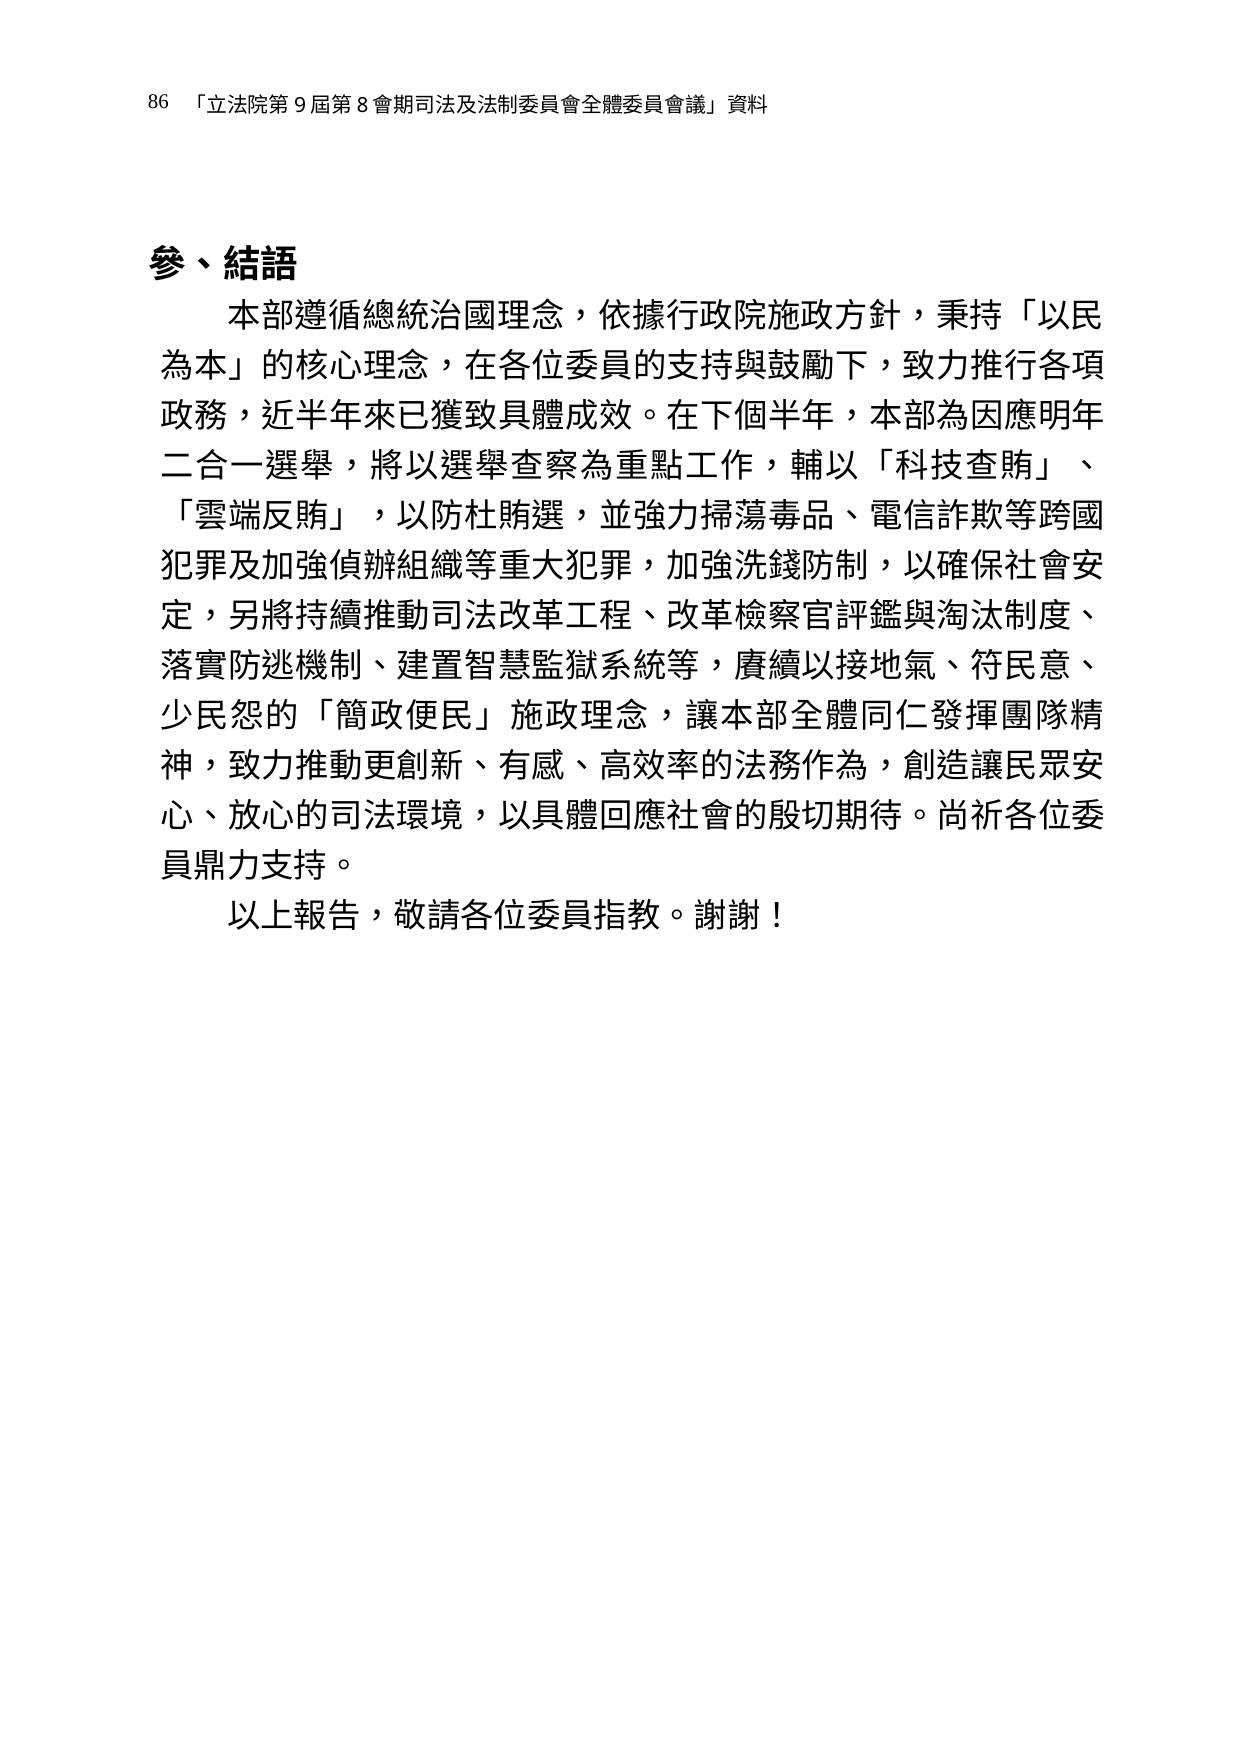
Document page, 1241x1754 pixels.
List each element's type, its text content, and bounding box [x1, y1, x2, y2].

text 本部遵循總統治國理念，依據行政院施政方針，秉持「以民為本」的核心理念，在各位委員的支持與鼓勵下，致力推行各項政務，近半年來已獲致具體成效。在下個半年，本部為因應明年二合一選舉，將以選舉查察為重點工作，輔以「科技查賄」、「雲端反賄」，以防杜賄選，並強力掃蕩毒品、電信詐欺等跨國犯罪及加強偵辦組織等重大犯罪，加強洗錢防制，以確保社會安定，另將持續推動司法改革工程、改革檢察官評鑑與淘汰制度、落實防逃機制、建置智慧監獄系統等，賡續以接地氣、符民意、少民怨的「簡政便民」施政理念，讓本部全體同仁發揮團隊精神，致力推動更創新、有感、高效率的法務作為，創造讓民眾安心、放心的司法環境，以具體回應社會的殷切期待。尚祈各位委員鼎力支持。 [160, 288, 1106, 888]
text 參、結語 [148, 238, 1106, 288]
text 以上報告，敬請各位委員指教。謝謝！ [160, 888, 1106, 938]
